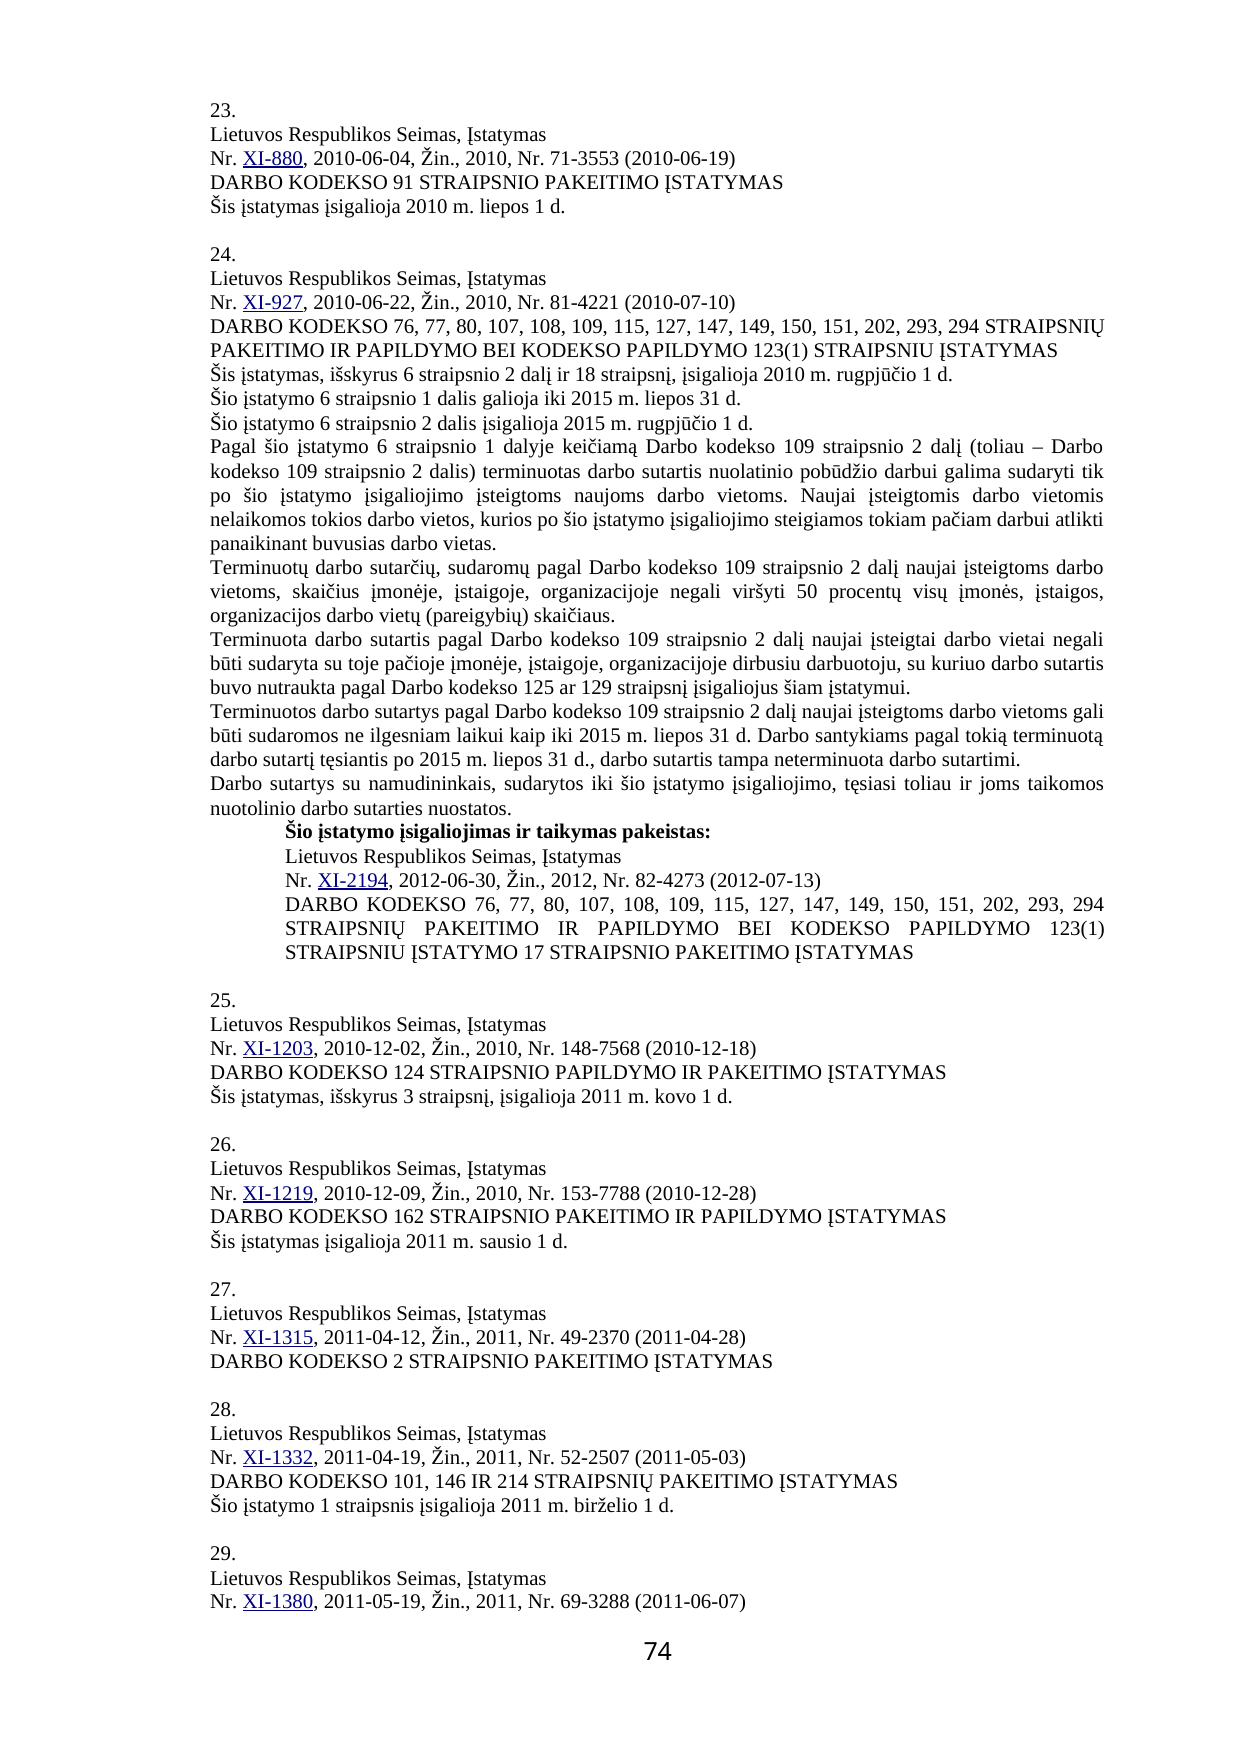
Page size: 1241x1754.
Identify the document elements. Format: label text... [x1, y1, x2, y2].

text Terminuota darbo sutartis pagal Darbo kodekso 109 straipsnio 2 dalį naujai įsteigtai darbo vietai negali būti sudaryta su toje pačioje įmonėje, įstaigoje, organizacijoje dirbusiu darbuotoju, su kuriuo darbo sutartis buvo nutraukta pagal Darbo kodekso 125 ar 129 straipsnį įsigaliojus šiam įstatymui. [210, 627, 1106, 699]
text DARBO KODEKSO 124 STRAIPSNIO PAPILDYMO IR PAKEITIMO ĮSTATYMAS [210, 1060, 1106, 1084]
text DARBO KODEKSO 162 STRAIPSNIO PAKEITIMO IR PAPILDYMO ĮSTATYMAS [210, 1204, 1106, 1228]
text Šis įstatymas įsigalioja 2010 m. liepos 1 d. [210, 194, 1106, 218]
text 27. [210, 1277, 1106, 1301]
text Nr. XI-927, 2010-06-22, Žin., 2010, Nr. 81-4221 (2010-07-10) [210, 290, 1106, 314]
text DARBO KODEKSO 101, 146 IR 214 STRAIPSNIŲ PAKEITIMO ĮSTATYMAS [210, 1469, 1106, 1493]
text Nr. XI-1203, 2010-12-02, Žin., 2010, Nr. 148-7568 (2010-12-18) [210, 1036, 1106, 1060]
text Pagal šio įstatymo 6 straipsnio 1 dalyje keičiamą Darbo kodekso 109 straipsnio 2 dalį (toliau – Darbo kodekso 109 straipsnio 2 dalis) terminuotas darbo sutartis nuolatinio pobūdžio darbui galima sudaryti tik po šio įstatymo įsigaliojimo įsteigtoms naujoms darbo vietoms. Naujai įsteigtomis darbo vietomis nelaikomos tokios darbo vietos, kurios po šio įstatymo įsigaliojimo steigiamos tokiam pačiam darbui atlikti panaikinant buvusias darbo vietas. [210, 434, 1106, 555]
text Nr. XI-1315, 2011-04-12, Žin., 2011, Nr. 49-2370 (2011-04-28) [210, 1325, 1106, 1349]
text DARBO KODEKSO 76, 77, 80, 107, 108, 109, 115, 127, 147, 149, 150, 151, 202, 293, 294 STRAIPSNIŲ PAKEITIMO IR PAPILDYMO BEI KODEKSO PAPILDYMO 123(1) STRAIPSNIU ĮSTATYMO 17 STRAIPSNIO PAKEITIMO ĮSTATYMAS [285, 892, 1106, 964]
text Šio įstatymo 6 straipsnio 1 dalis galioja iki 2015 m. liepos 31 d. [210, 386, 1106, 410]
text Nr. XI-1380, 2011-05-19, Žin., 2011, Nr. 69-3288 (2011-06-07) [210, 1589, 1106, 1613]
text Šis įstatymas, išskyrus 3 straipsnį, įsigalioja 2011 m. kovo 1 d. [210, 1084, 1106, 1108]
text Lietuvos Respublikos Seimas, Įstatymas [210, 843, 1106, 868]
text 26. [210, 1132, 1106, 1156]
text Šis įstatymas, išskyrus 6 straipsnio 2 dalį ir 18 straipsnį, įsigalioja 2010 m. rugpjūčio 1 d. [210, 362, 1106, 386]
text 28. [210, 1397, 1106, 1421]
text Lietuvos Respublikos Seimas, Įstatymas [210, 1301, 1106, 1325]
text DARBO KODEKSO 2 STRAIPSNIO PAKEITIMO ĮSTATYMAS [210, 1349, 1106, 1373]
text Terminuotos darbo sutartys pagal Darbo kodekso 109 straipsnio 2 dalį naujai įsteigtoms darbo vietoms gali būti sudaromos ne ilgesniam laikui kaip iki 2015 m. liepos 31 d. Darbo santykiams pagal tokią terminuotą darbo sutartį tęsiantis po 2015 m. liepos 31 d., darbo sutartis tampa neterminuota darbo sutartimi. [210, 699, 1106, 771]
text Lietuvos Respublikos Seimas, Įstatymas [210, 1156, 1106, 1180]
text Lietuvos Respublikos Seimas, Įstatymas [210, 266, 1106, 290]
text 23. [210, 98, 1106, 122]
text Lietuvos Respublikos Seimas, Įstatymas [210, 1421, 1106, 1445]
text Šio įstatymo įsigaliojimas ir taikymas pakeistas: [210, 819, 1106, 843]
text Nr. XI-2194, 2012-06-30, Žin., 2012, Nr. 82-4273 (2012-07-13) [210, 868, 1106, 892]
text Lietuvos Respublikos Seimas, Įstatymas [210, 1012, 1106, 1036]
text Lietuvos Respublikos Seimas, Įstatymas [210, 1565, 1106, 1589]
text Terminuotų darbo sutarčių, sudaromų pagal Darbo kodekso 109 straipsnio 2 dalį naujai įsteigtoms darbo vietoms, skaičius įmonėje, įstaigoje, organizacijoje negali viršyti 50 procentų visų įmonės, įstaigos, organizacijos darbo vietų (pareigybių) skaičiaus. [210, 555, 1106, 627]
text Nr. XI-880, 2010-06-04, Žin., 2010, Nr. 71-3553 (2010-06-19) [210, 146, 1106, 170]
text Nr. XI-1332, 2011-04-19, Žin., 2011, Nr. 52-2507 (2011-05-03) [210, 1445, 1106, 1469]
text Nr. XI-1219, 2010-12-09, Žin., 2010, Nr. 153-7788 (2010-12-28) [210, 1180, 1106, 1204]
text DARBO KODEKSO 91 STRAIPSNIO PAKEITIMO ĮSTATYMAS [210, 170, 1106, 194]
text Lietuvos Respublikos Seimas, Įstatymas [210, 122, 1106, 146]
text 24. [210, 242, 1106, 266]
text Darbo sutartys su namudininkais, sudarytos iki šio įstatymo įsigaliojimo, tęsiasi toliau ir joms taikomos nuotolinio darbo sutarties nuostatos. [210, 771, 1106, 819]
text DARBO KODEKSO 76, 77, 80, 107, 108, 109, 115, 127, 147, 149, 150, 151, 202, 293, 294 STRAIPSNIŲ PAKEITIMO IR PAPILDYMO BEI KODEKSO PAPILDYMO 123(1) STRAIPSNIU ĮSTATYMAS [210, 314, 1106, 362]
text 25. [210, 988, 1106, 1012]
text Šis įstatymas įsigalioja 2011 m. sausio 1 d. [210, 1228, 1106, 1253]
text Šio įstatymo 1 straipsnis įsigalioja 2011 m. birželio 1 d. [210, 1493, 1106, 1517]
text 29. [210, 1541, 1106, 1565]
text Šio įstatymo 6 straipsnio 2 dalis įsigalioja 2015 m. rugpjūčio 1 d. [210, 410, 1106, 434]
